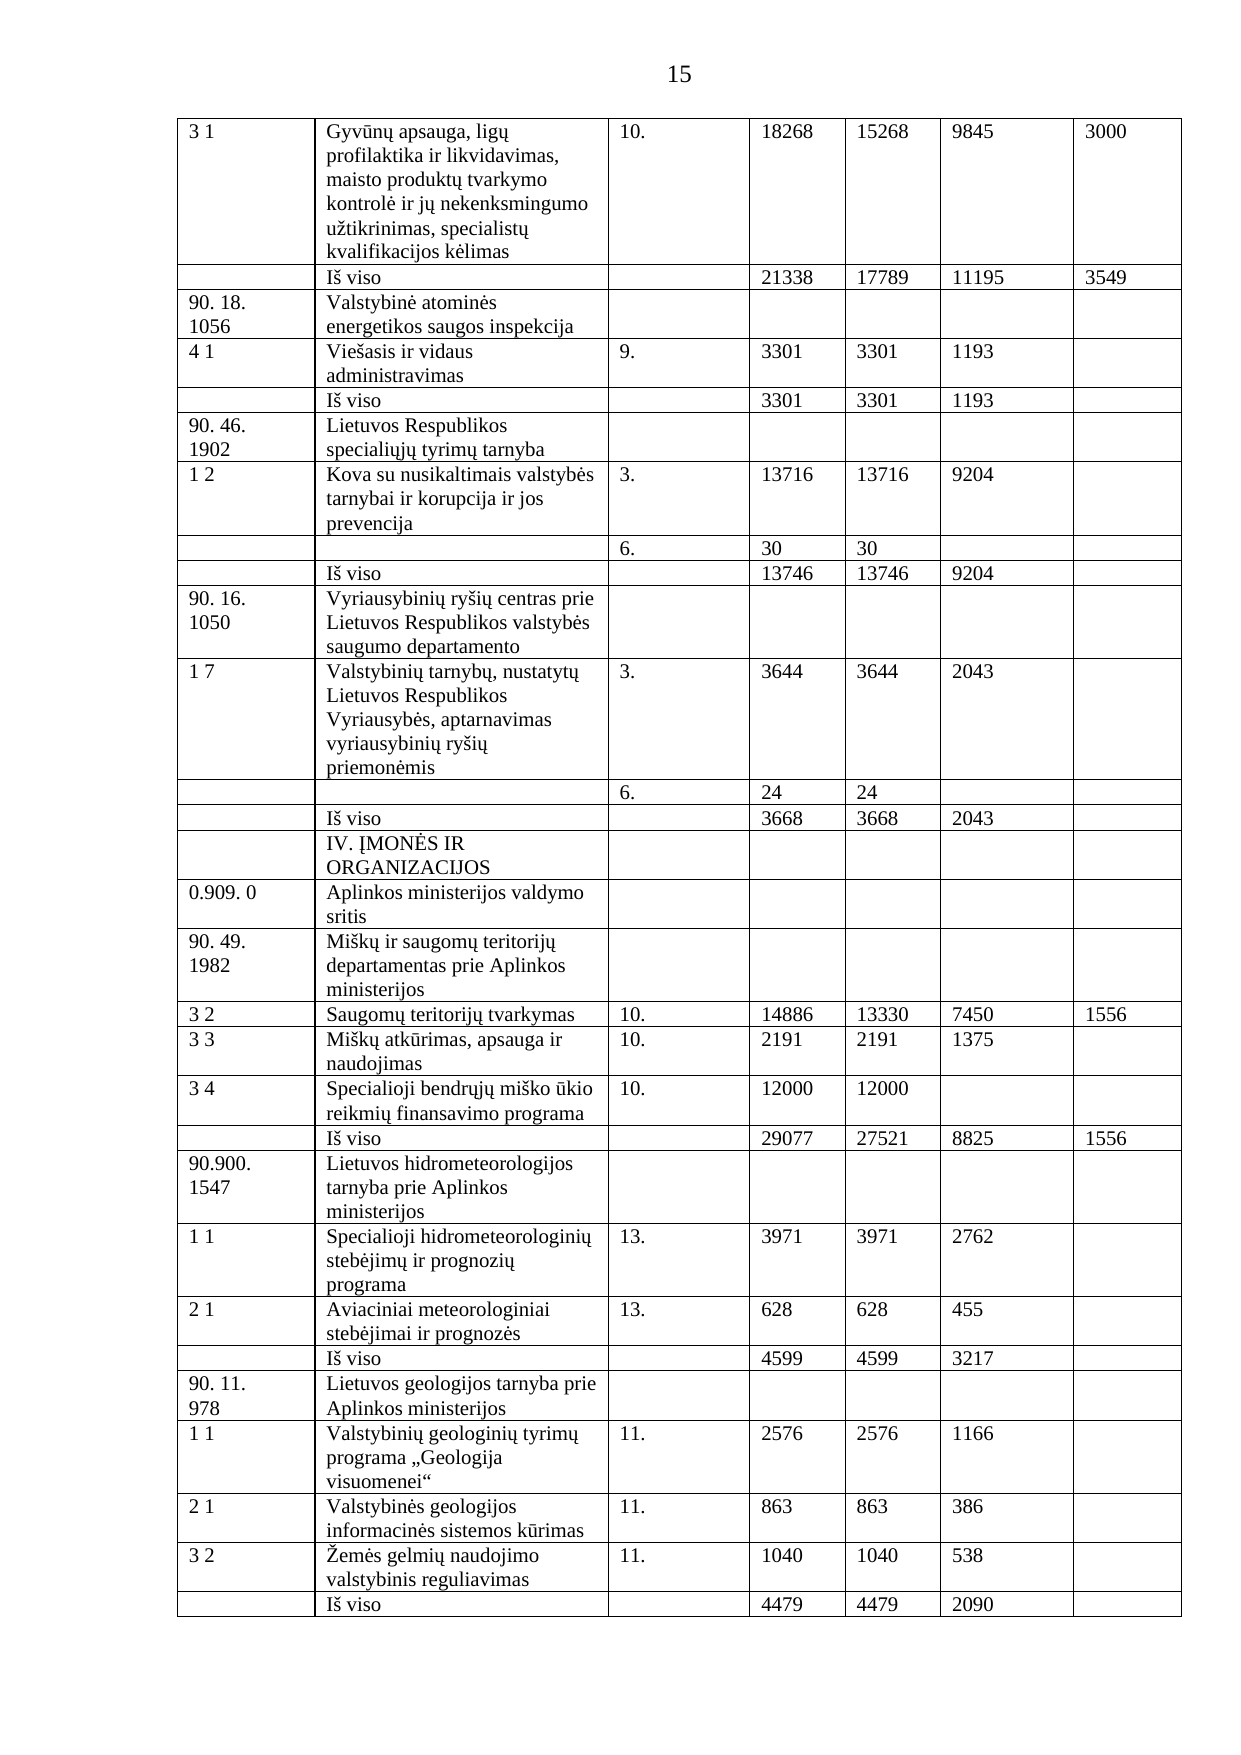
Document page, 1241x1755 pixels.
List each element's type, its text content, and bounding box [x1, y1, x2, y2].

table_cell 863 [846, 1494, 940, 1542]
table_cell Gyvūnų apsauga, ligų profilaktika ir likvidavimas, maisto produktų tvarkymo kontrolė ir jų nekenksmingumo užtikrinimas, specialistų kvalifikacijos kėlimas [316, 119, 608, 263]
table_cell 8825 [941, 1126, 1073, 1149]
table_cell 3 4 [178, 1076, 314, 1124]
table_cell 11. [609, 1543, 749, 1591]
table_cell 9. [609, 339, 749, 387]
table_cell Iš viso [316, 1126, 608, 1149]
table_cell 10. [609, 1002, 749, 1026]
table_cell 628 [750, 1297, 845, 1345]
table_cell 455 [941, 1297, 1073, 1345]
table_cell 3549 [1074, 265, 1181, 289]
table_cell 538 [941, 1543, 1073, 1591]
table_cell [1074, 586, 1181, 658]
table_cell [750, 831, 845, 879]
table_cell [178, 831, 314, 879]
table_cell 1040 [846, 1543, 940, 1591]
table_cell [941, 536, 1073, 559]
table_cell 10. [609, 1027, 749, 1075]
table_cell [178, 1346, 314, 1370]
table_cell 3644 [750, 659, 845, 779]
table_cell 6. [609, 780, 749, 804]
table_cell [1074, 1421, 1181, 1493]
table_cell [846, 1371, 940, 1419]
table_cell 3971 [846, 1224, 940, 1296]
table_cell [609, 831, 749, 879]
table_cell 1040 [750, 1543, 845, 1591]
table_cell 3301 [750, 388, 845, 412]
table_cell [846, 413, 940, 461]
table_cell 24 [750, 780, 845, 804]
table_cell 10. [609, 119, 749, 263]
table_cell [1074, 1151, 1181, 1223]
table_cell 4599 [846, 1346, 940, 1370]
table_cell [750, 586, 845, 658]
table_cell 13746 [750, 561, 845, 585]
table_cell [1074, 561, 1181, 585]
table_cell [941, 586, 1073, 658]
table_cell 4 1 [178, 339, 314, 387]
table_cell [1074, 536, 1181, 559]
table_cell 3217 [941, 1346, 1073, 1370]
table_cell Valstybinių geologinių tyrimų programa „Geologija visuomenei“ [316, 1421, 608, 1493]
table_cell 7450 [941, 1002, 1073, 1026]
table_cell Viešasis ir vidaus administravimas [316, 339, 608, 387]
table_cell 29077 [750, 1126, 845, 1149]
table_cell 1556 [1074, 1002, 1181, 1026]
table_cell 1556 [1074, 1126, 1181, 1149]
table_cell Žemės gelmių naudojimo valstybinis reguliavimas [316, 1543, 608, 1591]
table_cell Iš viso [316, 561, 608, 585]
table_cell 13. [609, 1297, 749, 1345]
table_cell Specialioji bendrųjų miško ūkio reikmių finansavimo programa [316, 1076, 608, 1124]
table_cell Valstybinė atominės energetikos saugos inspekcija [316, 290, 608, 338]
table_cell 1193 [941, 339, 1073, 387]
table_cell [178, 780, 314, 804]
table_cell [846, 586, 940, 658]
table_cell 2043 [941, 659, 1073, 779]
table_cell 2191 [846, 1027, 940, 1075]
table_cell 3668 [846, 805, 940, 829]
table_cell [1074, 929, 1181, 1001]
table_cell 9845 [941, 119, 1073, 263]
table_cell [941, 1076, 1073, 1124]
table_cell Iš viso [316, 805, 608, 829]
table_cell [1074, 1346, 1181, 1370]
table_cell Iš viso [316, 388, 608, 412]
table_cell [1074, 659, 1181, 779]
table_cell 4599 [750, 1346, 845, 1370]
table_cell 3301 [846, 339, 940, 387]
table_cell [1074, 780, 1181, 804]
table_cell [609, 880, 749, 928]
table_cell [1074, 1224, 1181, 1296]
table_cell Lietuvos Respublikos specialiųjų tyrimų tarnyba [316, 413, 608, 461]
table_cell 2 1 [178, 1494, 314, 1542]
table_cell Miškų ir saugomų teritorijų departamentas prie Aplinkos ministerijos [316, 929, 608, 1001]
table_cell [750, 1151, 845, 1223]
table_cell [941, 780, 1073, 804]
table_cell [846, 1151, 940, 1223]
table_cell Iš viso [316, 265, 608, 289]
table_cell Specialioji hidrometeorologinių stebėjimų ir prognozių programa [316, 1224, 608, 1296]
table_cell 3. [609, 462, 749, 534]
table_cell 9204 [941, 561, 1073, 585]
table_cell [1074, 880, 1181, 928]
table_cell 2 1 [178, 1297, 314, 1345]
table_cell [941, 880, 1073, 928]
table_cell [178, 1592, 314, 1616]
table_cell [1074, 413, 1181, 461]
table_cell [609, 1346, 749, 1370]
table_cell [178, 265, 314, 289]
table_cell Aviaciniai meteorologiniai stebėjimai ir prognozės [316, 1297, 608, 1345]
table_cell 2762 [941, 1224, 1073, 1296]
table_cell Valstybinių tarnybų, nustatytų Lietuvos Respublikos Vyriausybės, aptarnavimas vyriausybinių ryšių priemonėmis [316, 659, 608, 779]
table_cell 13746 [846, 561, 940, 585]
table_cell [941, 1371, 1073, 1419]
table_cell 386 [941, 1494, 1073, 1542]
table_cell 3 3 [178, 1027, 314, 1075]
table_cell 11. [609, 1494, 749, 1542]
table_cell 30 [846, 536, 940, 559]
table_cell [846, 880, 940, 928]
table_cell 13330 [846, 1002, 940, 1026]
table_cell 14886 [750, 1002, 845, 1026]
table_cell 13. [609, 1224, 749, 1296]
table_cell [316, 536, 608, 559]
table_cell [750, 1371, 845, 1419]
table_cell 0.909. 0 [178, 880, 314, 928]
table_cell 90. 18. 1056 [178, 290, 314, 338]
table_cell [178, 388, 314, 412]
table_cell [609, 1592, 749, 1616]
table_cell [1074, 1494, 1181, 1542]
table_cell [1074, 339, 1181, 387]
table_cell [941, 413, 1073, 461]
table_cell 10. [609, 1076, 749, 1124]
table_cell 1193 [941, 388, 1073, 412]
table_cell [1074, 1371, 1181, 1419]
table_cell 4479 [750, 1592, 845, 1616]
table_cell 9204 [941, 462, 1073, 534]
table_cell [750, 413, 845, 461]
table_cell 15268 [846, 119, 940, 263]
table_cell [750, 290, 845, 338]
table_cell 1166 [941, 1421, 1073, 1493]
table_cell [609, 1126, 749, 1149]
table_cell [1074, 290, 1181, 338]
table_cell 90. 46. 1902 [178, 413, 314, 461]
table_cell [609, 1371, 749, 1419]
table_cell Saugomų teritorijų tvarkymas [316, 1002, 608, 1026]
table_cell 3 1 [178, 119, 314, 263]
table_cell 3668 [750, 805, 845, 829]
table_cell 3. [609, 659, 749, 779]
table_cell [1074, 805, 1181, 829]
table_cell [178, 561, 314, 585]
table_cell [941, 929, 1073, 1001]
table_cell 3 2 [178, 1002, 314, 1026]
table_cell [941, 831, 1073, 879]
table_cell Kova su nusikaltimais valstybės tarnybai ir korupcija ir jos prevencija [316, 462, 608, 534]
table_cell Aplinkos ministerijos valdymo sritis [316, 880, 608, 928]
table_cell [609, 413, 749, 461]
table_cell [1074, 1543, 1181, 1591]
table_cell [609, 265, 749, 289]
table_cell 90. 49. 1982 [178, 929, 314, 1001]
table_cell 1 7 [178, 659, 314, 779]
table_cell [1074, 1076, 1181, 1124]
table_cell 1 1 [178, 1224, 314, 1296]
table_cell [609, 388, 749, 412]
table_cell 21338 [750, 265, 845, 289]
table_cell 1375 [941, 1027, 1073, 1075]
table_cell [750, 880, 845, 928]
table_cell Valstybinės geologijos informacinės sistemos kūrimas [316, 1494, 608, 1542]
table_cell [609, 1151, 749, 1223]
table_cell 90. 11. 978 [178, 1371, 314, 1419]
table_cell [1074, 1297, 1181, 1345]
table_cell [941, 1151, 1073, 1223]
table_cell 628 [846, 1297, 940, 1345]
table_cell 3644 [846, 659, 940, 779]
table_cell 24 [846, 780, 940, 804]
table_cell [178, 536, 314, 559]
table_cell [609, 290, 749, 338]
table_cell 90. 16. 1050 [178, 586, 314, 658]
table_cell [609, 805, 749, 829]
table_cell 11195 [941, 265, 1073, 289]
table_cell 17789 [846, 265, 940, 289]
table_cell 2576 [750, 1421, 845, 1493]
table_cell Iš viso [316, 1346, 608, 1370]
table_cell 12000 [846, 1076, 940, 1124]
table_cell [846, 929, 940, 1001]
table_cell [178, 1126, 314, 1149]
table_cell [609, 586, 749, 658]
table_cell 13716 [750, 462, 845, 534]
table_cell [178, 805, 314, 829]
table_cell 6. [609, 536, 749, 559]
table_cell Iš viso [316, 1592, 608, 1616]
table_cell 90.900. 1547 [178, 1151, 314, 1223]
table_cell Vyriausybinių ryšių centras prie Lietuvos Respublikos valstybės saugumo departamento [316, 586, 608, 658]
table_cell 3000 [1074, 119, 1181, 263]
table_cell [846, 831, 940, 879]
table_cell 13716 [846, 462, 940, 534]
table_cell 18268 [750, 119, 845, 263]
table_cell Miškų atkūrimas, apsauga ir naudojimas [316, 1027, 608, 1075]
table_cell 27521 [846, 1126, 940, 1149]
table_cell [1074, 462, 1181, 534]
table_cell [1074, 831, 1181, 879]
table_cell Lietuvos geologijos tarnyba prie Aplinkos ministerijos [316, 1371, 608, 1419]
table_cell 1 1 [178, 1421, 314, 1493]
table_cell 4479 [846, 1592, 940, 1616]
table_cell [316, 780, 608, 804]
table_cell 30 [750, 536, 845, 559]
table_cell 12000 [750, 1076, 845, 1124]
table_cell 3 2 [178, 1543, 314, 1591]
table_cell IV. ĮMONĖS IR ORGANIZACIJOS [316, 831, 608, 879]
table_cell [1074, 1592, 1181, 1616]
table_cell 3301 [846, 388, 940, 412]
table_cell 2191 [750, 1027, 845, 1075]
table_cell 3301 [750, 339, 845, 387]
table_cell [609, 561, 749, 585]
table_cell 11. [609, 1421, 749, 1493]
table_cell 2576 [846, 1421, 940, 1493]
table_cell 2090 [941, 1592, 1073, 1616]
table_cell [846, 290, 940, 338]
table_cell [1074, 1027, 1181, 1075]
table_cell [609, 929, 749, 1001]
table_cell 3971 [750, 1224, 845, 1296]
table_cell Lietuvos hidrometeorologijos tarnyba prie Aplinkos ministerijos [316, 1151, 608, 1223]
table_cell [750, 929, 845, 1001]
table_cell 2043 [941, 805, 1073, 829]
table_cell 1 2 [178, 462, 314, 534]
table_cell [941, 290, 1073, 338]
table_cell [1074, 388, 1181, 412]
table_cell 863 [750, 1494, 845, 1542]
